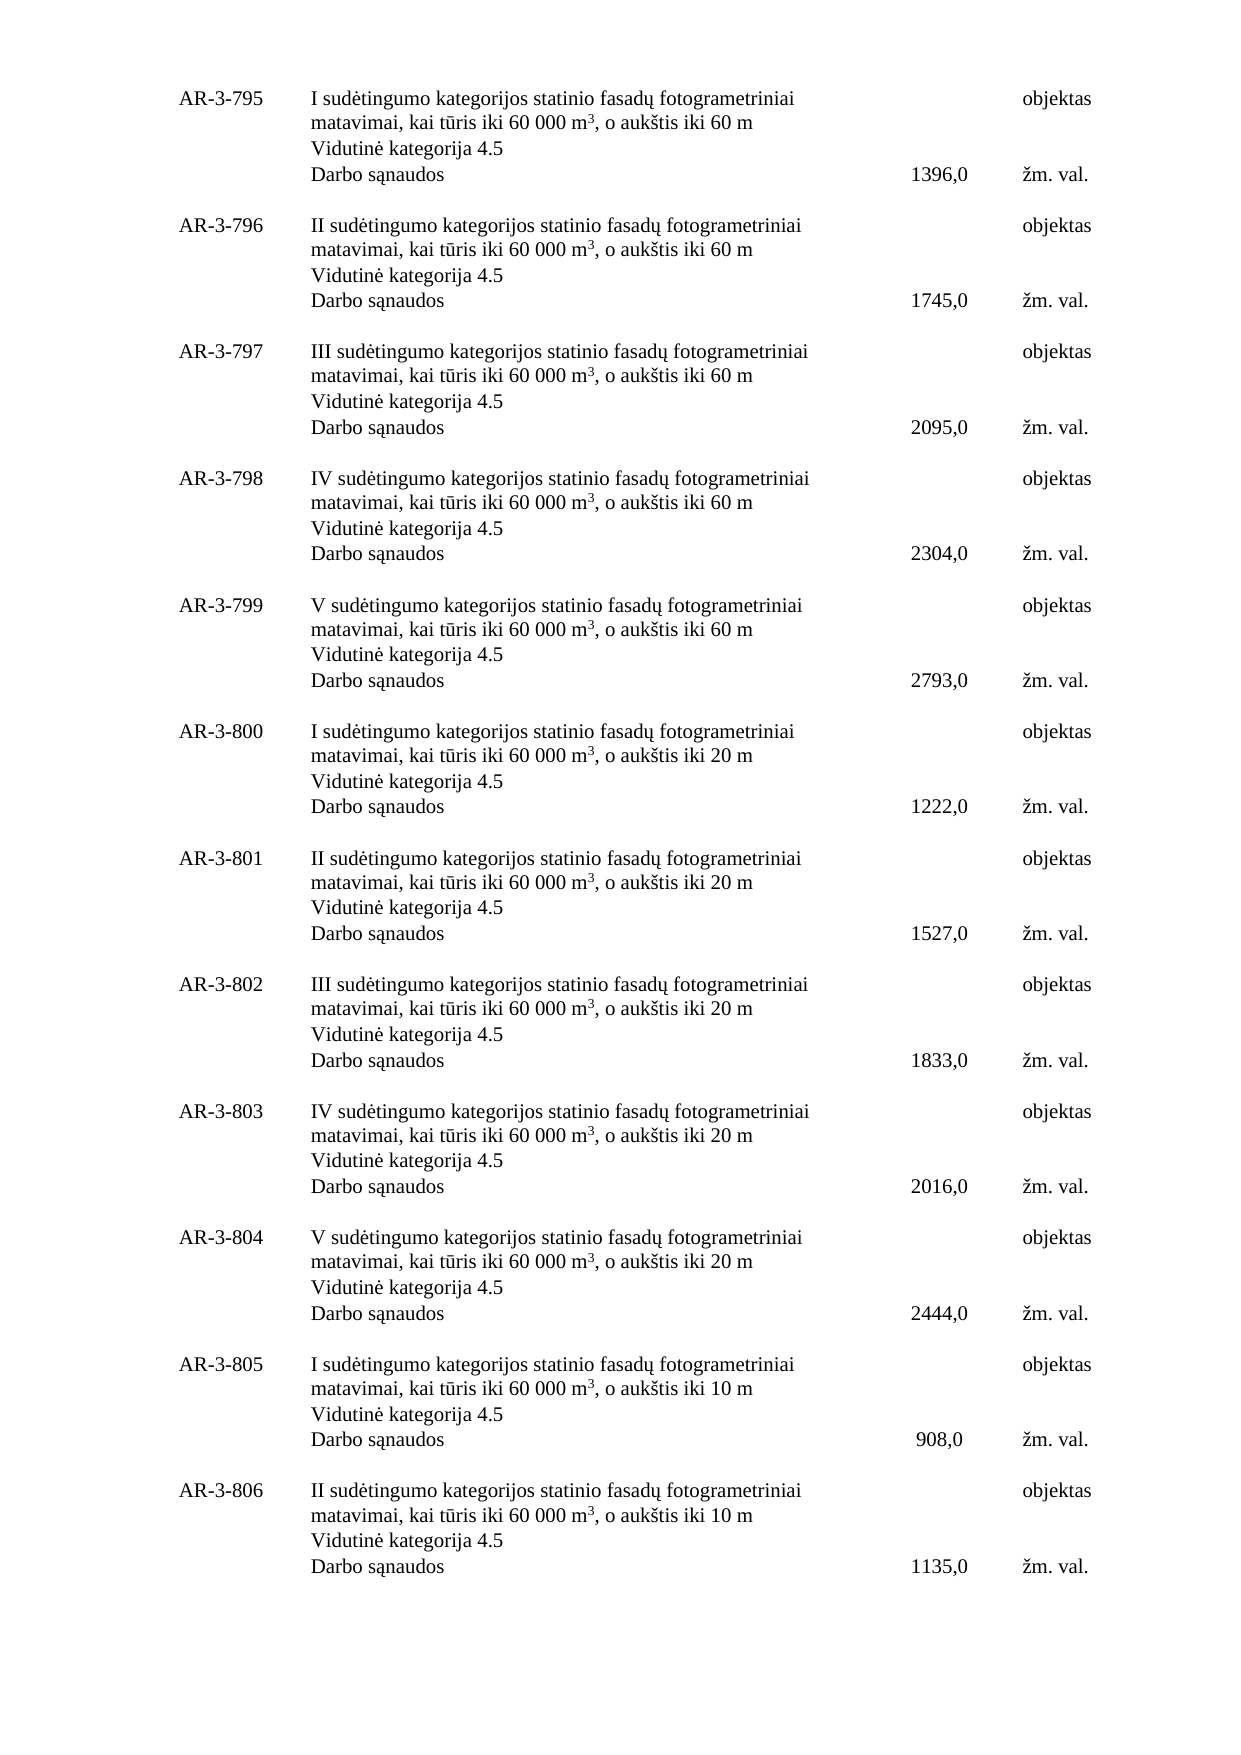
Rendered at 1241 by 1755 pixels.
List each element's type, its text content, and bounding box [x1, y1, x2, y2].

table_cell Vidutinė kategorija 4.5 [309, 1020, 858, 1046]
table_cell [309, 1578, 858, 1603]
table_cell žm. val. [1021, 793, 1181, 818]
table_cell Vidutinė kategorija 4.5 [309, 261, 858, 287]
table_cell [858, 388, 1021, 413]
table_cell 908,0 [858, 1426, 1021, 1451]
table_cell [1021, 1072, 1181, 1097]
table_cell žm. val. [1021, 287, 1181, 312]
table_cell [858, 971, 1021, 1020]
table_cell 2444,0 [858, 1299, 1021, 1325]
table_cell II sudėtingumo kategorijos statinio fasadų fotogrametriniai matavimai, kai tūris iki 60 000 m3, o aukštis iki 10 m [309, 1477, 858, 1527]
table_cell [858, 1451, 1021, 1477]
table_cell objektas [1021, 1477, 1181, 1527]
table_cell Vidutinė kategorija 4.5 [309, 134, 858, 160]
table_cell Darbo sąnaudos [309, 413, 858, 439]
table_cell [177, 1046, 309, 1072]
table_cell [858, 1072, 1021, 1097]
table_cell [1021, 1578, 1181, 1603]
table_cell [1021, 819, 1181, 844]
table_cell [177, 1400, 309, 1426]
table_cell AR-3-801 [177, 844, 309, 894]
table_cell AR-3-797 [177, 338, 309, 387]
table_cell [1021, 134, 1181, 160]
table_cell Darbo sąnaudos [309, 540, 858, 565]
table_cell I sudėtingumo kategorijos statinio fasadų fotogrametriniai matavimai, kai tūris iki 60 000 m3, o aukštis iki 20 m [309, 718, 858, 767]
table_cell objektas [1021, 844, 1181, 894]
table_cell [858, 1350, 1021, 1400]
table_cell [177, 312, 309, 338]
table_cell [858, 1578, 1021, 1603]
table_cell [177, 819, 309, 844]
table_cell 1745,0 [858, 287, 1021, 312]
table_cell Vidutinė kategorija 4.5 [309, 388, 858, 413]
table_cell Darbo sąnaudos [309, 919, 858, 945]
table_cell objektas [1021, 211, 1181, 261]
table_cell [1021, 641, 1181, 666]
table_cell AR-3-798 [177, 464, 309, 514]
table_cell III sudėtingumo kategorijos statinio fasadų fotogrametriniai matavimai, kai tūris iki 60 000 m3, o aukštis iki 60 m [309, 338, 858, 387]
table_cell AR-3-803 [177, 1097, 309, 1147]
table_cell [1021, 261, 1181, 287]
table_cell [1021, 514, 1181, 540]
table_cell [177, 514, 309, 540]
table_cell [1021, 1451, 1181, 1477]
table_cell [177, 1578, 309, 1603]
table_cell V sudėtingumo kategorijos statinio fasadų fotogrametriniai matavimai, kai tūris iki 60 000 m3, o aukštis iki 20 m [309, 1224, 858, 1273]
table_cell [309, 1198, 858, 1224]
table_cell [177, 1147, 309, 1172]
table_cell 2016,0 [858, 1173, 1021, 1198]
table_cell [309, 565, 858, 591]
table_cell [1021, 186, 1181, 211]
table_cell AR-3-802 [177, 971, 309, 1020]
table_cell [858, 338, 1021, 387]
table_cell [858, 565, 1021, 591]
table_cell [1021, 945, 1181, 971]
table_cell [177, 1451, 309, 1477]
table_cell Darbo sąnaudos [309, 1426, 858, 1451]
table_cell [177, 945, 309, 971]
table_cell [1021, 1198, 1181, 1224]
table_cell [177, 793, 309, 818]
table_cell [309, 692, 858, 717]
table_cell žm. val. [1021, 1552, 1181, 1578]
table_cell [309, 1325, 858, 1350]
table_cell AR-3-800 [177, 718, 309, 767]
table_cell objektas [1021, 338, 1181, 387]
table_cell žm. val. [1021, 1299, 1181, 1325]
table_cell [1021, 312, 1181, 338]
table_cell objektas [1021, 971, 1181, 1020]
table_cell žm. val. [1021, 1046, 1181, 1072]
table_cell [858, 692, 1021, 717]
table_cell Darbo sąnaudos [309, 793, 858, 818]
table_cell [177, 1299, 309, 1325]
table_cell [858, 1020, 1021, 1046]
table_cell [177, 1527, 309, 1552]
table_cell 1135,0 [858, 1552, 1021, 1578]
table_cell [177, 1274, 309, 1299]
table_cell 2793,0 [858, 666, 1021, 692]
table_cell [858, 1147, 1021, 1172]
table_cell [1021, 388, 1181, 413]
table_cell Vidutinė kategorija 4.5 [309, 767, 858, 793]
table_cell [177, 261, 309, 287]
table_cell AR-3-795 [177, 85, 309, 134]
table_cell [177, 1173, 309, 1198]
table_cell 1527,0 [858, 919, 1021, 945]
table_cell [177, 692, 309, 717]
table_cell [177, 1552, 309, 1578]
table_cell objektas [1021, 1224, 1181, 1273]
table_cell I sudėtingumo kategorijos statinio fasadų fotogrametriniai matavimai, kai tūris iki 60 000 m3, o aukštis iki 10 m [309, 1350, 858, 1400]
table_cell Darbo sąnaudos [309, 1552, 858, 1578]
table_cell AR-3-805 [177, 1350, 309, 1400]
table_cell [858, 1274, 1021, 1299]
table_cell [177, 413, 309, 439]
table_cell 2095,0 [858, 413, 1021, 439]
table_cell [177, 59, 309, 85]
table_cell objektas [1021, 718, 1181, 767]
table_cell [858, 1400, 1021, 1426]
table_cell Vidutinė kategorija 4.5 [309, 1147, 858, 1172]
table_cell [309, 945, 858, 971]
table_cell [177, 1198, 309, 1224]
table_cell [177, 1426, 309, 1451]
table_cell [1021, 894, 1181, 919]
table_cell [1021, 59, 1181, 85]
table_cell Vidutinė kategorija 4.5 [309, 514, 858, 540]
table_cell III sudėtingumo kategorijos statinio fasadų fotogrametriniai matavimai, kai tūris iki 60 000 m3, o aukštis iki 20 m [309, 971, 858, 1020]
table_cell [858, 1198, 1021, 1224]
table_cell objektas [1021, 85, 1181, 134]
table_cell [309, 1072, 858, 1097]
table_cell [858, 464, 1021, 514]
table_cell Darbo sąnaudos [309, 666, 858, 692]
table_cell [177, 1325, 309, 1350]
table_cell [1021, 1325, 1181, 1350]
table_cell žm. val. [1021, 1173, 1181, 1198]
table_cell IV sudėtingumo kategorijos statinio fasadų fotogrametriniai matavimai, kai tūris iki 60 000 m3, o aukštis iki 60 m [309, 464, 858, 514]
table_cell [858, 439, 1021, 464]
table_cell [1021, 767, 1181, 793]
table_cell AR-3-796 [177, 211, 309, 261]
table_cell 1396,0 [858, 160, 1021, 186]
table_cell [309, 186, 858, 211]
table_cell [1021, 565, 1181, 591]
table_cell [858, 186, 1021, 211]
table_cell [177, 134, 309, 160]
table_cell Vidutinė kategorija 4.5 [309, 894, 858, 919]
table_cell 1222,0 [858, 793, 1021, 818]
table_cell [177, 919, 309, 945]
table_cell [858, 1477, 1021, 1527]
table_cell Darbo sąnaudos [309, 1173, 858, 1198]
table_cell AR-3-799 [177, 591, 309, 641]
table_cell [1021, 692, 1181, 717]
table_cell V sudėtingumo kategorijos statinio fasadų fotogrametriniai matavimai, kai tūris iki 60 000 m3, o aukštis iki 60 m [309, 591, 858, 641]
table_cell II sudėtingumo kategorijos statinio fasadų fotogrametriniai matavimai, kai tūris iki 60 000 m3, o aukštis iki 60 m [309, 211, 858, 261]
table_cell 1833,0 [858, 1046, 1021, 1072]
table_cell [177, 666, 309, 692]
table_cell [309, 312, 858, 338]
table_cell Darbo sąnaudos [309, 1299, 858, 1325]
table_cell [858, 844, 1021, 894]
table_cell [309, 1451, 858, 1477]
table_cell [177, 565, 309, 591]
table_cell I sudėtingumo kategorijos statinio fasadų fotogrametriniai matavimai, kai tūris iki 60 000 m3, o aukštis iki 60 m [309, 85, 858, 134]
table_cell [858, 1527, 1021, 1552]
table_cell [858, 1224, 1021, 1273]
table_cell [858, 85, 1021, 134]
table_cell [177, 1020, 309, 1046]
table_cell žm. val. [1021, 413, 1181, 439]
table_cell [858, 819, 1021, 844]
table_cell [1021, 1400, 1181, 1426]
table_cell AR-3-804 [177, 1224, 309, 1273]
table_cell [177, 287, 309, 312]
table_cell [858, 1325, 1021, 1350]
table_cell [177, 540, 309, 565]
table_cell Vidutinė kategorija 4.5 [309, 1400, 858, 1426]
table_cell žm. val. [1021, 540, 1181, 565]
table_cell IV sudėtingumo kategorijos statinio fasadų fotogrametriniai matavimai, kai tūris iki 60 000 m3, o aukštis iki 20 m [309, 1097, 858, 1147]
table_cell [858, 641, 1021, 666]
table_cell [1021, 1527, 1181, 1552]
table_cell [858, 59, 1021, 85]
table_cell [177, 767, 309, 793]
table_cell [177, 388, 309, 413]
table_cell [858, 591, 1021, 641]
table_cell [858, 134, 1021, 160]
table_cell žm. val. [1021, 1426, 1181, 1451]
table_cell žm. val. [1021, 919, 1181, 945]
table_cell objektas [1021, 1097, 1181, 1147]
table_cell AR-3-806 [177, 1477, 309, 1527]
table_cell objektas [1021, 1350, 1181, 1400]
table_cell žm. val. [1021, 666, 1181, 692]
table_cell [309, 439, 858, 464]
table_cell [858, 312, 1021, 338]
table_cell [177, 894, 309, 919]
table_cell Vidutinė kategorija 4.5 [309, 641, 858, 666]
table_cell [858, 514, 1021, 540]
table_cell II sudėtingumo kategorijos statinio fasadų fotogrametriniai matavimai, kai tūris iki 60 000 m3, o aukštis iki 20 m [309, 844, 858, 894]
table_cell [177, 186, 309, 211]
table_cell [177, 641, 309, 666]
table_cell Darbo sąnaudos [309, 1046, 858, 1072]
table_cell [1021, 439, 1181, 464]
table_cell [309, 59, 858, 85]
table_cell 2304,0 [858, 540, 1021, 565]
table_cell [309, 819, 858, 844]
table_cell Darbo sąnaudos [309, 287, 858, 312]
table_cell Darbo sąnaudos [309, 160, 858, 186]
table_cell [1021, 1147, 1181, 1172]
table_cell Vidutinė kategorija 4.5 [309, 1527, 858, 1552]
table_cell [858, 894, 1021, 919]
table_cell [177, 160, 309, 186]
table_cell [858, 1097, 1021, 1147]
table_cell [858, 945, 1021, 971]
table_cell [177, 1072, 309, 1097]
table_cell [858, 211, 1021, 261]
table_cell [858, 767, 1021, 793]
table_cell objektas [1021, 591, 1181, 641]
table_cell objektas [1021, 464, 1181, 514]
table_cell [858, 261, 1021, 287]
table_cell žm. val. [1021, 160, 1181, 186]
table_cell [1021, 1274, 1181, 1299]
table_cell [177, 439, 309, 464]
table_cell Vidutinė kategorija 4.5 [309, 1274, 858, 1299]
table_cell [1021, 1020, 1181, 1046]
table_cell [858, 718, 1021, 767]
